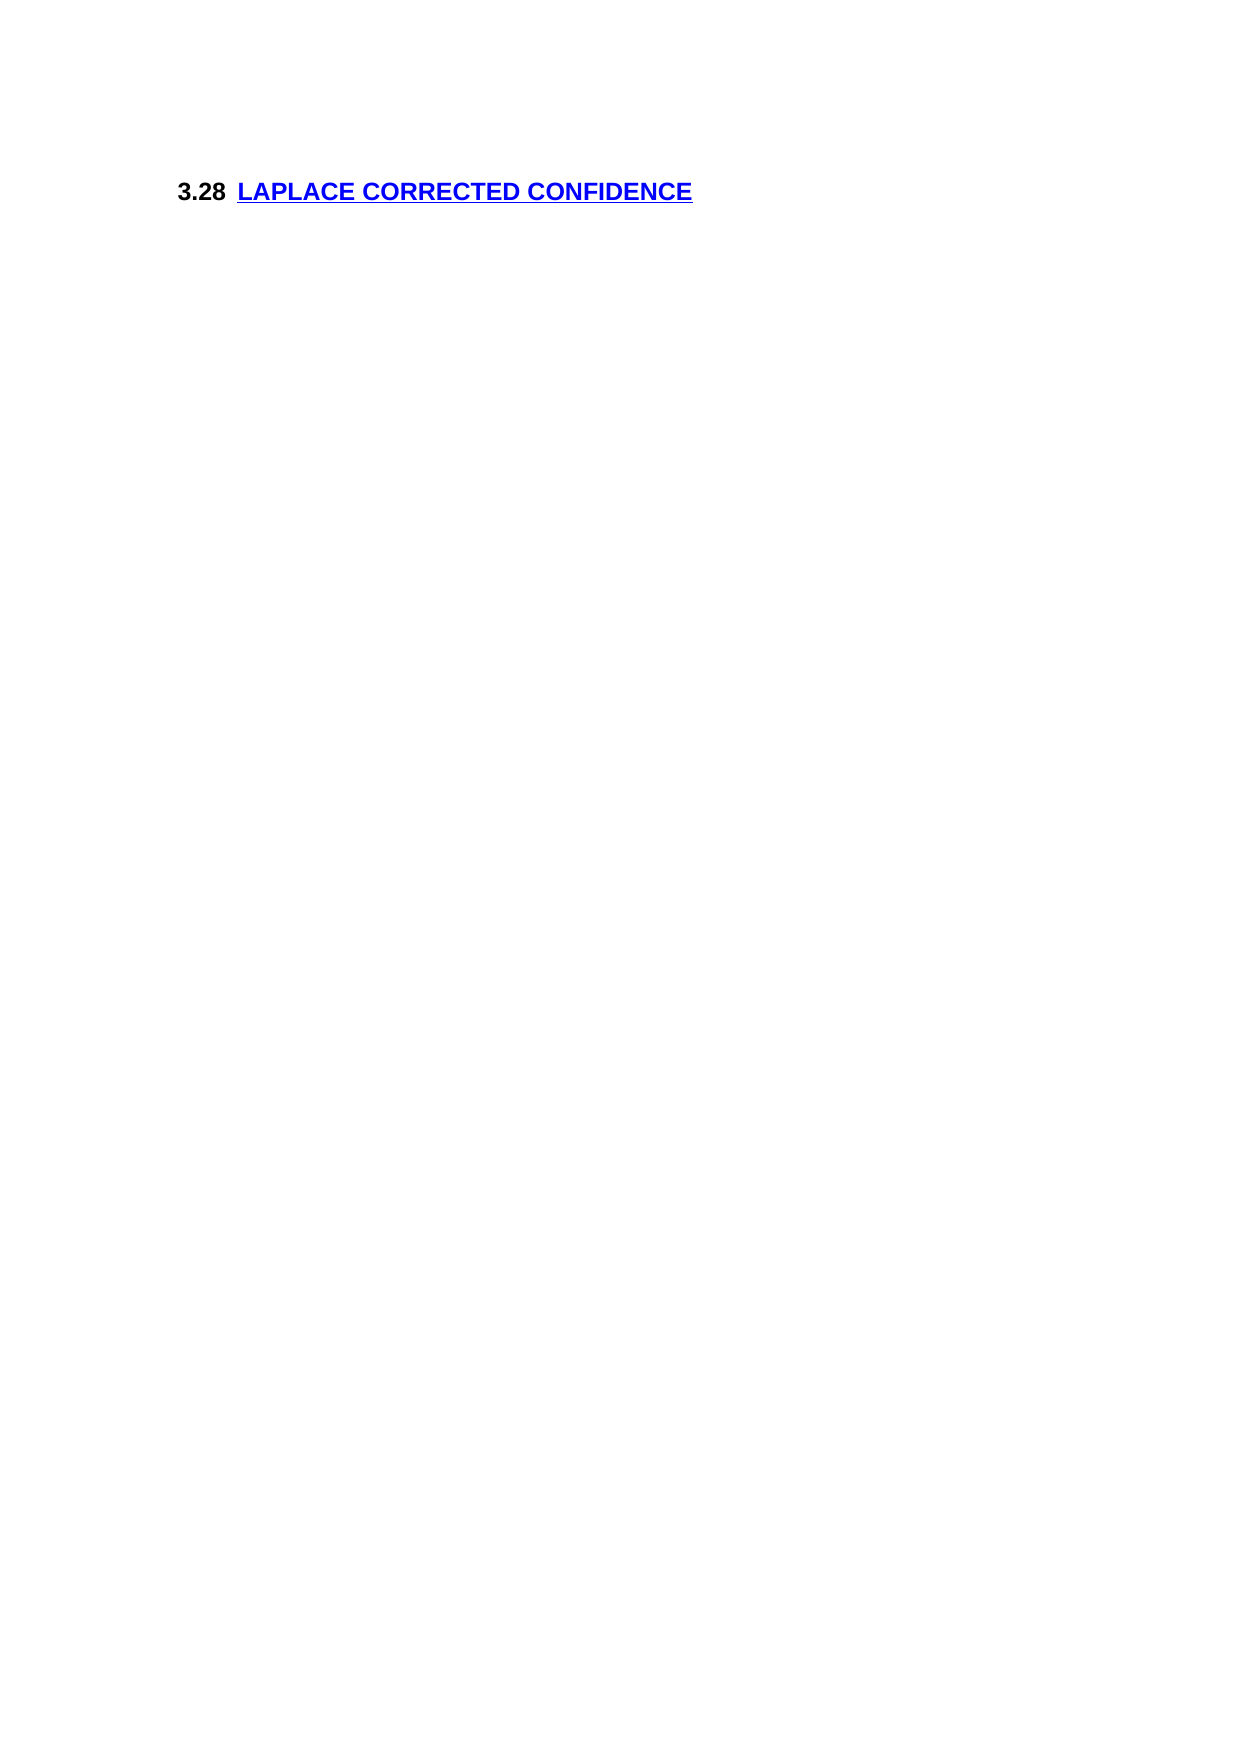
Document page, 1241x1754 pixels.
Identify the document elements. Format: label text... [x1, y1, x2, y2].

subtitle Laplace Corrected Confidence [177, 177, 1122, 206]
